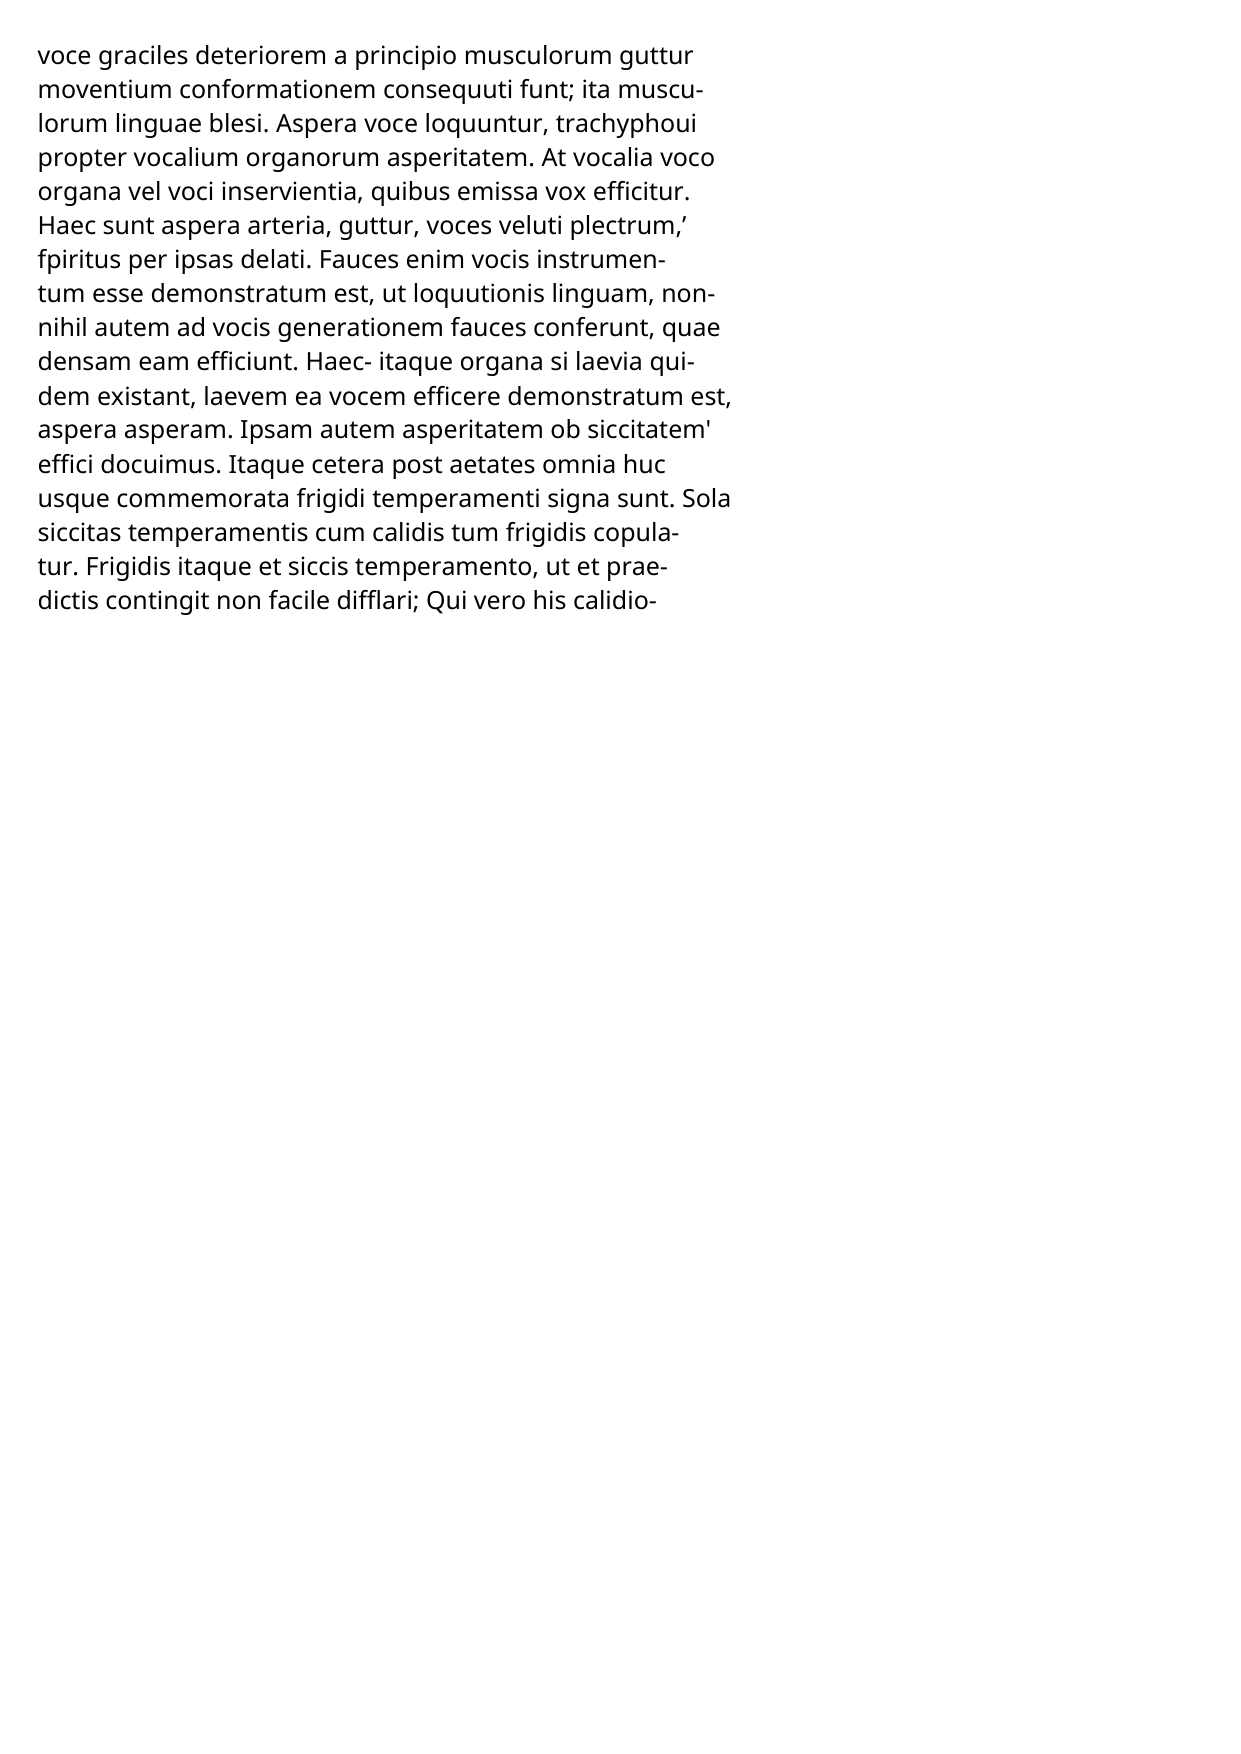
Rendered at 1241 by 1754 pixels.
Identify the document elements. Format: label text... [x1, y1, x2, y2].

text voce graciles deteriorem a principio musculorum guttur moventium conformationem consequuti funt; ita muscu- lorum linguae blesi. Aspera voce loquuntur, trachyphoui propter vocalium organorum asperitatem. At vocalia voco organa vel voci inservientia, quibus emissa vox efficitur. Haec sunt aspera arteria, guttur, voces veluti plectrum,’ fpiritus per ipsas delati. Fauces enim vocis instrumen- tum esse demonstratum est, ut loquutionis linguam, non- nihil autem ad vocis generationem fauces conferunt, quae densam eam efficiunt. Haec- itaque organa si laevia qui- dem existant, laevem ea vocem efficere demonstratum est, aspera asperam. Ipsam autem asperitatem ob siccitatem' effici docuimus. Itaque cetera post aetates omnia huc usque commemorata frigidi temperamenti signa sunt. Sola siccitas temperamentis cum calidis tum frigidis copula- tur. Frigidis itaque et siccis temperamento, ut et prae- dictis contingit non facile difflari; Qui vero his calidio- [37, 37, 1203, 617]
